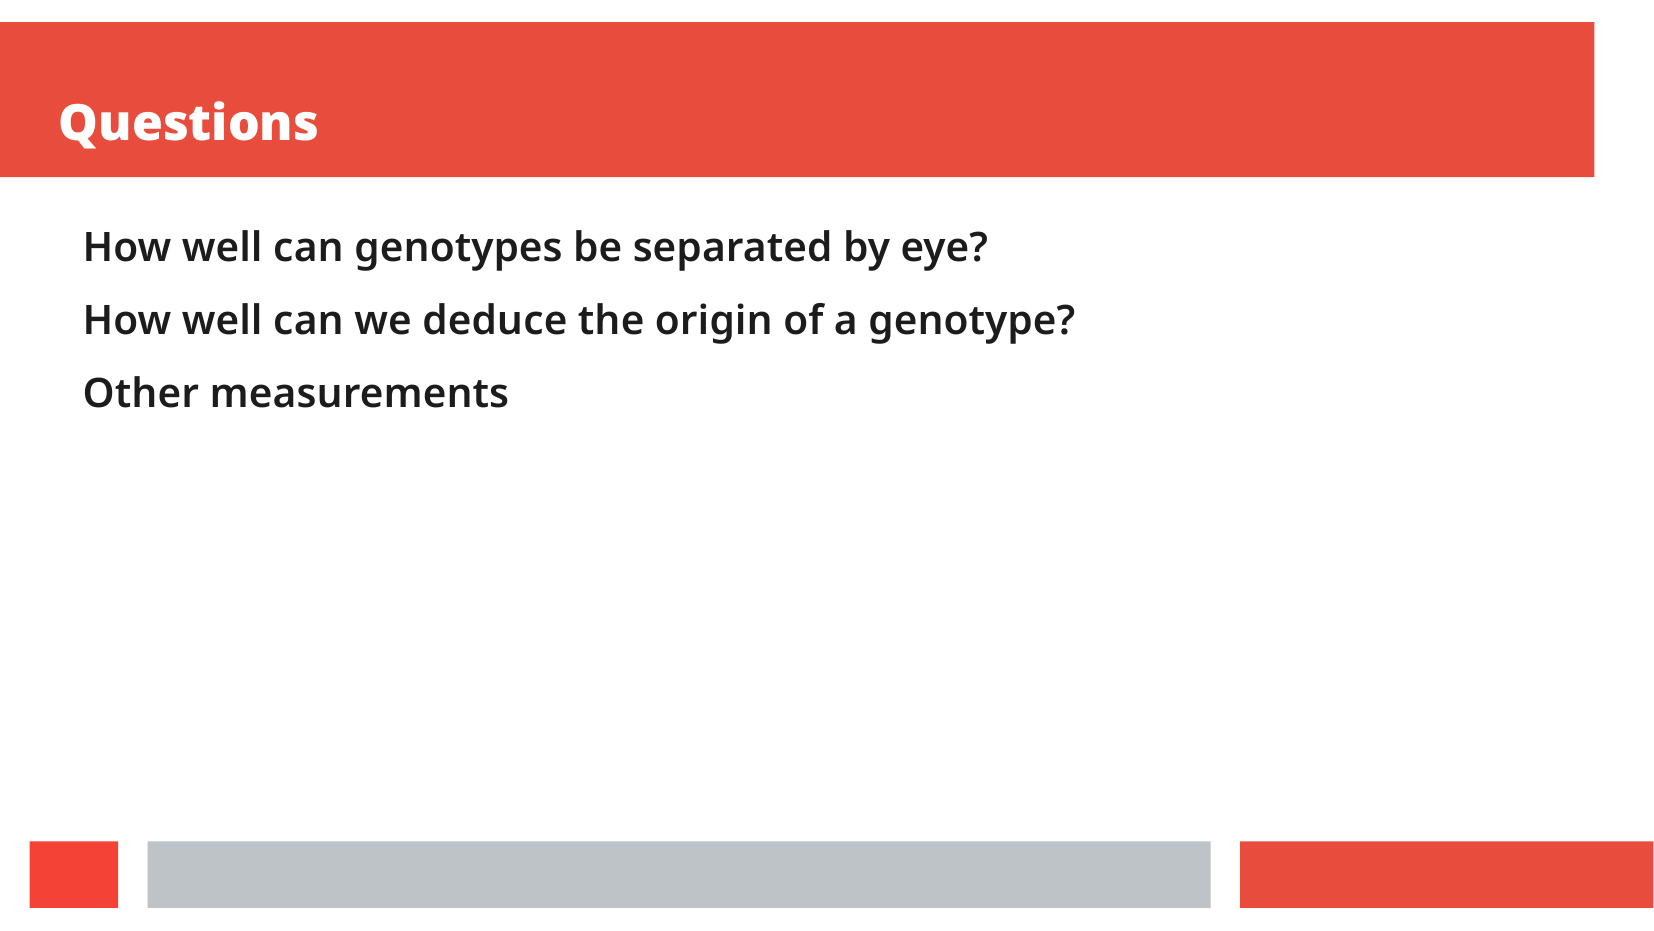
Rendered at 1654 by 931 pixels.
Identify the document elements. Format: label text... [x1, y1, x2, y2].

title Questions [59, 44, 1595, 156]
list How well can genotypes be separated by eye? How well can we deduce the origin of a genotype? Other measurements [82, 217, 1571, 758]
